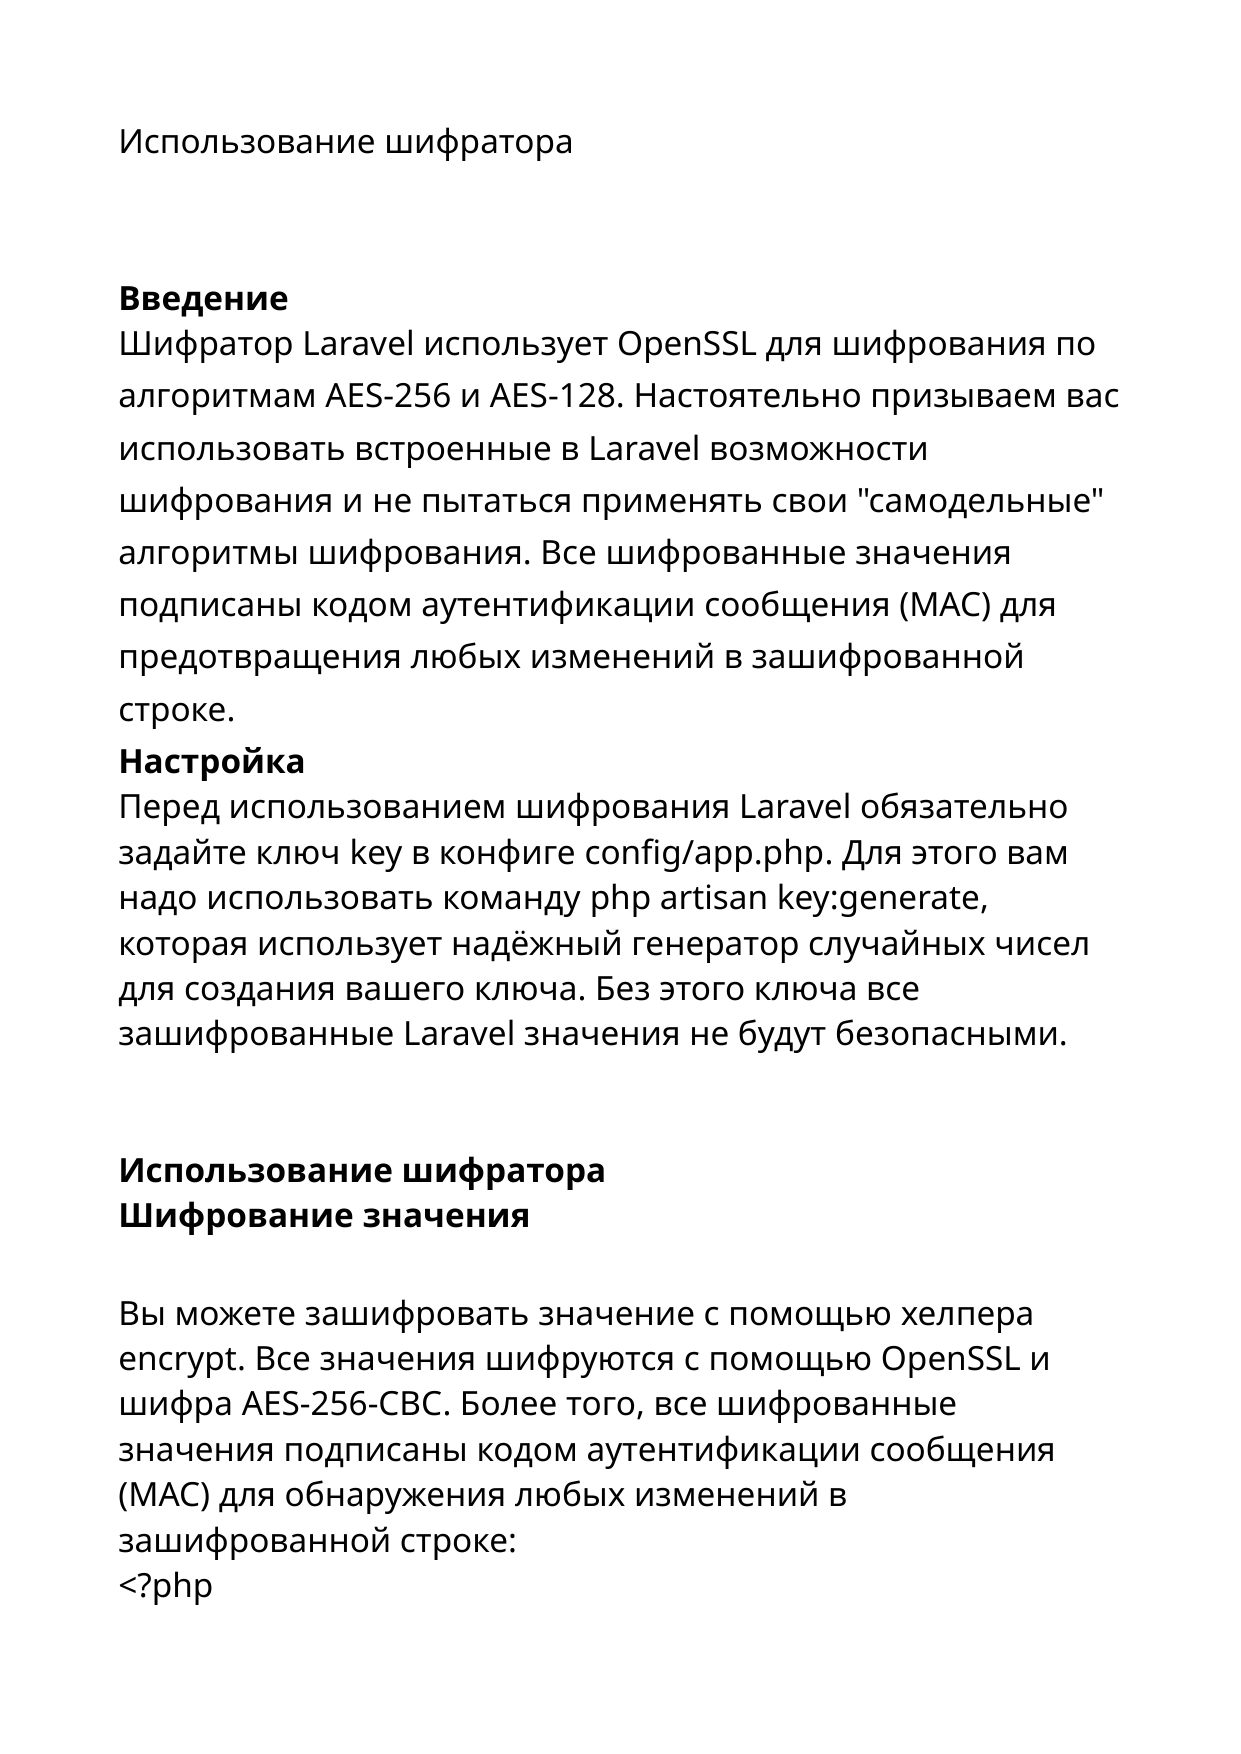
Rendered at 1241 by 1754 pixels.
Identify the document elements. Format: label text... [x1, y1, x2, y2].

subtitle Введение [118, 275, 1122, 320]
subtitle Перед использованием шифрования Laravel обязательно задайте ключ key в конфиге config/app.php. Для этого вам надо использовать команду php artisan key:generate, которая использует надёжный генератор случайных чисел для создания вашего ключа. Без этого ключа все зашифрованные Laravel значения не будут безопасными. [118, 783, 1122, 1056]
text <?php [118, 1562, 1122, 1607]
subtitle Использование шифратора [118, 1146, 1122, 1192]
text Шифратор Laravel использует OpenSSL для шифрования по алгоритмам AES-256 и AES-128. Настоятельно призываем вас использовать встроенные в Laravel возможности шифрования и не пытаться применять свои "самодельные" алгоритмы шифрования. Все шифрованные значения подписаны кодом аутентификации сообщения (MAC) для предотвращения любых изменений в зашифрованной строке. [118, 320, 1122, 731]
subtitle Шифрование значения [118, 1192, 1122, 1237]
text Использование шифратора [118, 118, 1122, 163]
text Вы можете зашифровать значение с помощью хелпера encrypt. Все значения шифруются с помощью OpenSSL и шифра AES-256-CBC. Более того, все шифрованные значения подписаны кодом аутентификации сообщения (MAC) для обнаружения любых изменений в зашифрованной строке: [118, 1289, 1122, 1562]
subtitle Настройка [118, 738, 1122, 783]
